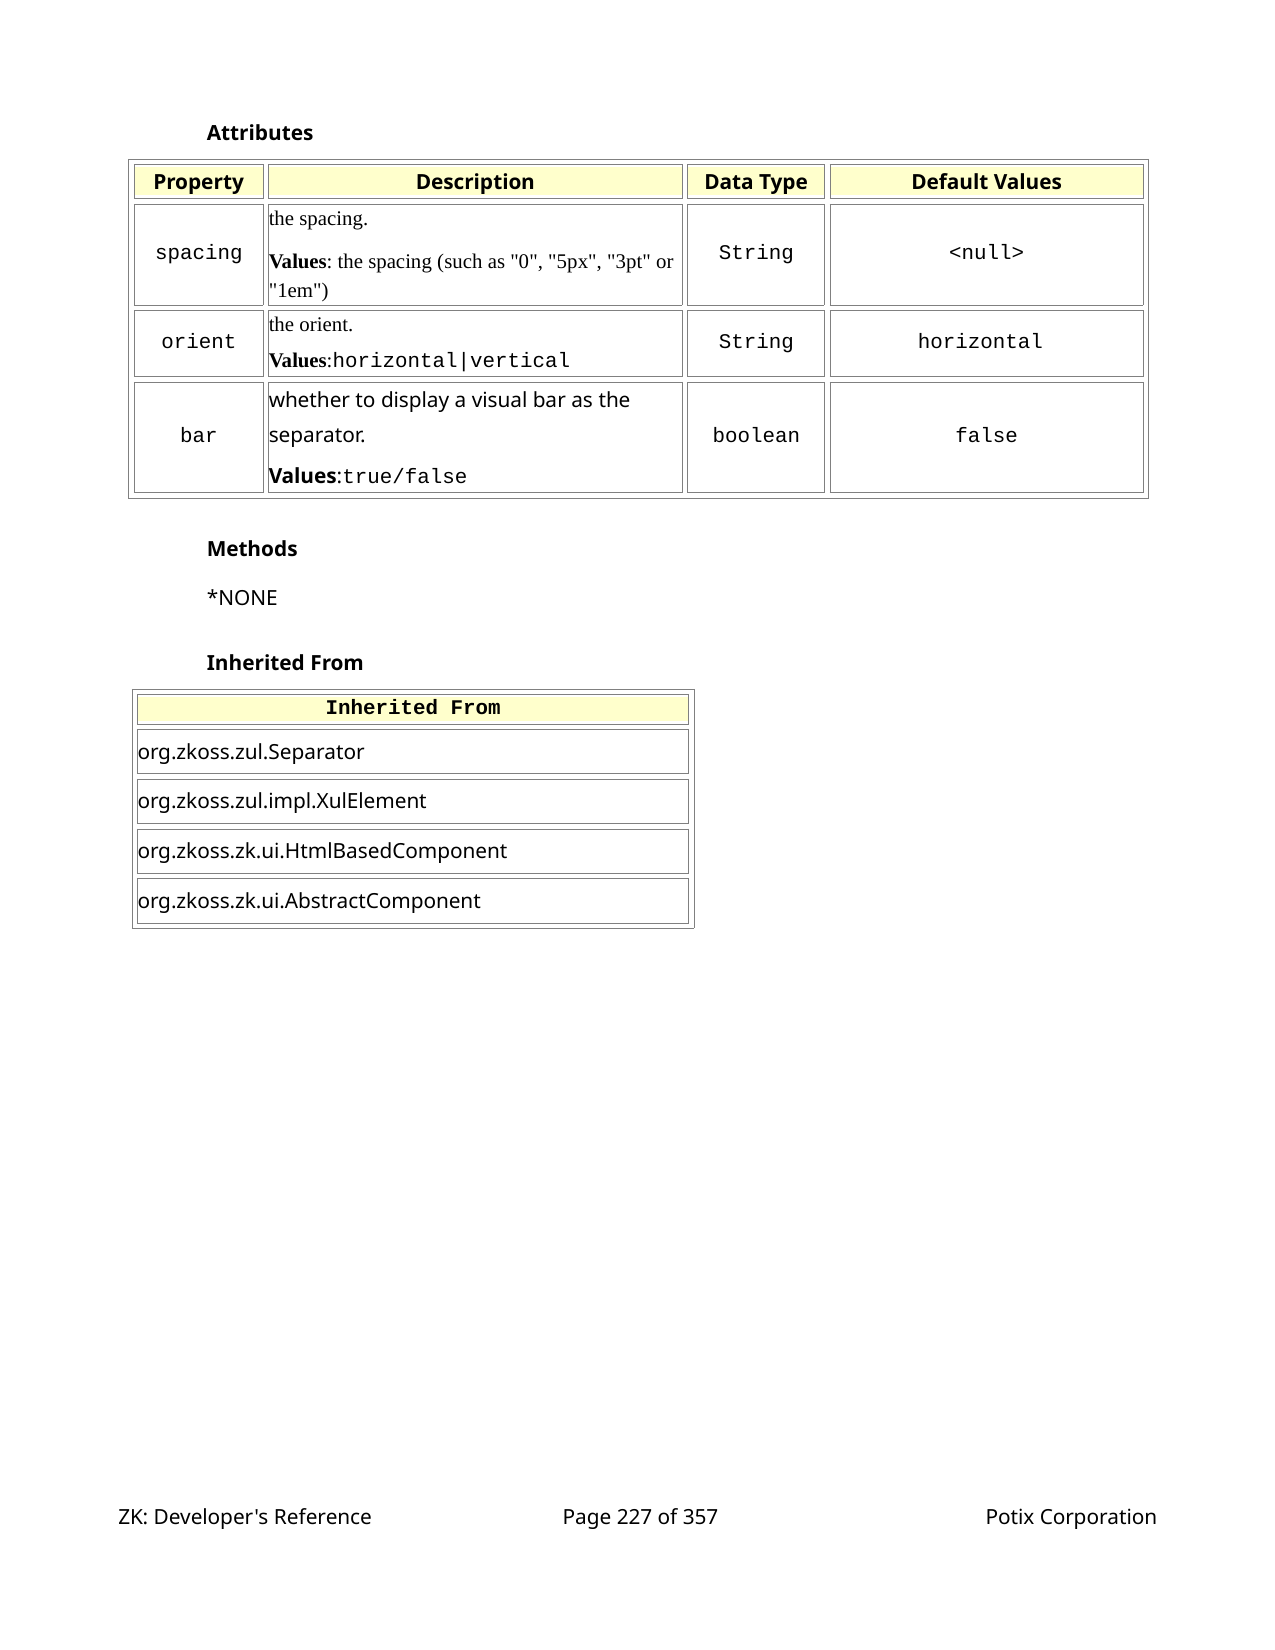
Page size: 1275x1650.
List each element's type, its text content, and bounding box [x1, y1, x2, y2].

table_cell org.zkoss.zk.ui.AbstractComponent [134, 873, 691, 923]
table_cell org.zkoss.zul.impl.XulElement [134, 773, 691, 823]
table_cell String [685, 305, 827, 376]
table_cell horizontal [827, 305, 1146, 376]
table_header Default Values [827, 160, 1146, 198]
subtitle Inherited From [207, 648, 1157, 676]
table_cell the orient. Values:horizontal|vertical [266, 305, 685, 376]
subtitle Attributes [207, 118, 1157, 146]
table_cell orient [131, 305, 266, 376]
table_cell org.zkoss.zk.ui.HtmlBasedComponent [134, 823, 691, 873]
table_header Inherited From [134, 690, 691, 723]
table_cell <null> [827, 198, 1146, 305]
table_cell String [685, 198, 827, 305]
text *NONE [207, 583, 1157, 611]
table_cell false [827, 376, 1146, 492]
table_header Property [131, 160, 266, 198]
table_cell org.zkoss.zul.Separator [134, 724, 691, 773]
table_header Description [266, 160, 685, 198]
subtitle Methods [207, 534, 1157, 562]
table_cell bar [131, 376, 266, 492]
table_cell boolean [685, 376, 827, 492]
table_cell whether to display a visual bar as the separator. Values:true/false [266, 376, 685, 492]
table_header Data Type [685, 160, 827, 198]
table_cell spacing [131, 198, 266, 305]
table_cell the spacing. Values: the spacing (such as "0", "5px", "3pt" or "1em") [266, 198, 685, 305]
